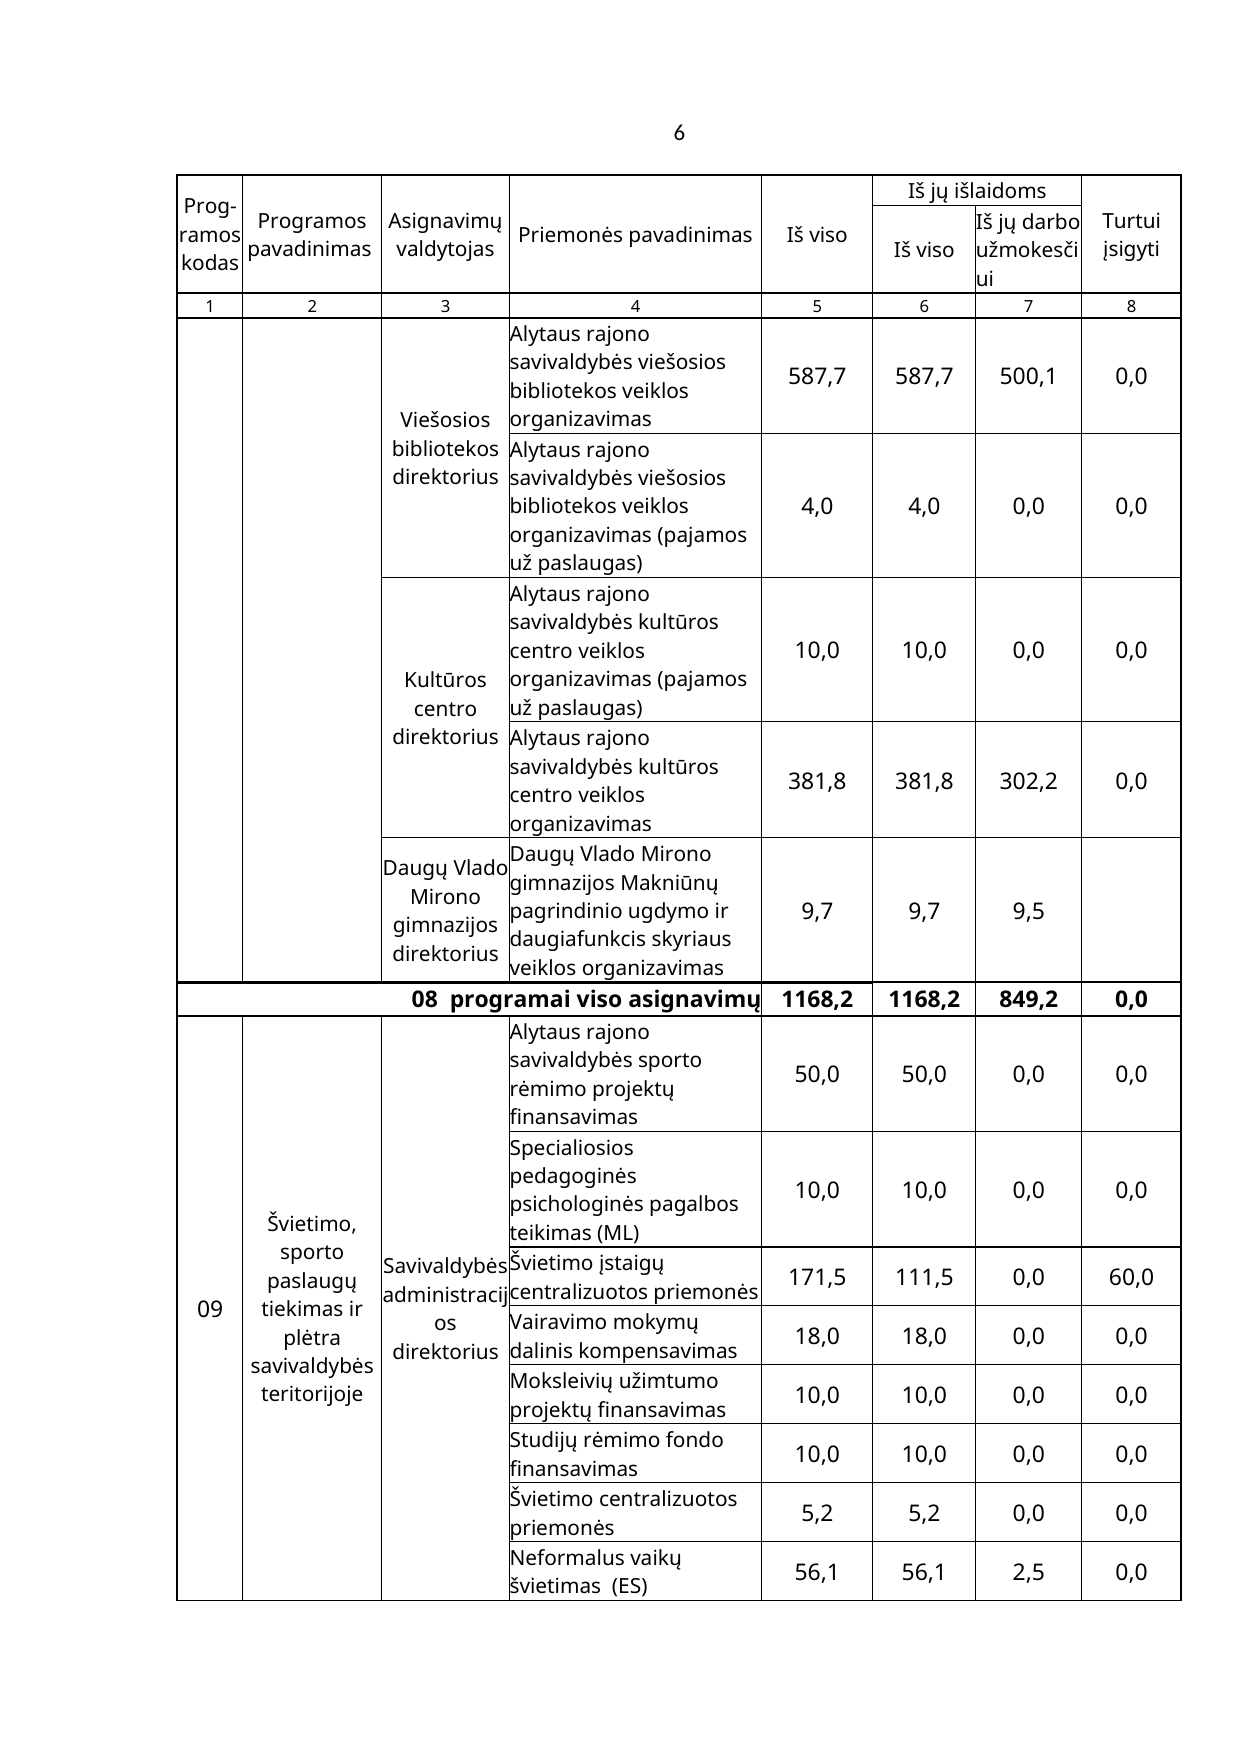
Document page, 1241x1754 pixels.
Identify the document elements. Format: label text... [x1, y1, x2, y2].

table_cell 0,0 [1082, 1542, 1180, 1600]
table_cell 10,0 [762, 1424, 872, 1482]
table_cell 09 [178, 1017, 242, 1600]
table_cell 60,0 [1082, 1248, 1180, 1305]
table_cell 0,0 [1082, 722, 1180, 837]
table_header Prog-ramos kodas [178, 176, 242, 292]
table_cell 1168,2 [873, 983, 975, 1015]
table_header Iš viso [762, 176, 872, 292]
table_cell 50,0 [873, 1017, 975, 1131]
table_cell 587,7 [873, 319, 975, 433]
table_cell Moksleivių užimtumo projektų finansavimas [510, 1365, 761, 1423]
table_cell Alytaus rajono savivaldybės sporto rėmimo projektų finansavimas [510, 1017, 761, 1131]
table_cell 4,0 [873, 434, 975, 577]
table_cell 0,0 [976, 1483, 1081, 1541]
table_cell 0,0 [1082, 1132, 1180, 1246]
table_cell 5 [762, 294, 872, 317]
table_header Asignavimų valdytojas [382, 176, 509, 292]
table_cell 0,0 [976, 578, 1081, 721]
table_cell Neformalus vaikų švietimas (ES) [510, 1542, 761, 1600]
table_cell 0,0 [976, 434, 1081, 577]
table_cell 18,0 [873, 1306, 975, 1364]
table_cell Švietimo centralizuotos priemonės [510, 1483, 761, 1541]
table_cell 0,0 [976, 1365, 1081, 1423]
table_cell 9,5 [976, 838, 1081, 981]
table_cell 0,0 [976, 1248, 1081, 1305]
table_cell 10,0 [873, 1132, 975, 1246]
table_cell 0,0 [976, 1306, 1081, 1364]
table_header Iš jų išlaidoms [873, 176, 1081, 205]
table_cell [243, 319, 381, 981]
table_cell Alytaus rajono savivaldybės viešosios bibliotekos veiklos organizavimas (pajamos už paslaugas) [510, 434, 761, 577]
table_cell Daugų Vlado Mirono gimnazijos direktorius [382, 838, 509, 981]
table_cell Iš jų darbo užmokesčiui [976, 206, 1081, 292]
table_cell 56,1 [873, 1542, 975, 1600]
table_cell 5,2 [873, 1483, 975, 1541]
table_cell 10,0 [762, 1132, 872, 1246]
table_cell Vairavimo mokymų dalinis kompensavimas [510, 1306, 761, 1364]
table_cell Švietimo, sporto paslaugų tiekimas ir plėtra savivaldybės teritorijoje [243, 1017, 381, 1600]
table_header Priemonės pavadinimas [510, 176, 761, 292]
table_cell 0,0 [1082, 434, 1180, 577]
table_cell Švietimo įstaigų centralizuotos priemonės [510, 1248, 761, 1305]
table_cell 9,7 [873, 838, 975, 981]
table_cell 500,1 [976, 319, 1081, 433]
table_cell Savivaldybės administracijos direktorius [382, 1017, 509, 1600]
table_cell 1 [178, 294, 242, 317]
table_cell 3 [382, 294, 509, 317]
table_cell Viešosios bibliotekos direktorius [382, 319, 509, 577]
table_cell 5,2 [762, 1483, 872, 1541]
table_cell 18,0 [762, 1306, 872, 1364]
table_cell 381,8 [762, 722, 872, 837]
table_cell 0,0 [1082, 1483, 1180, 1541]
table_cell 10,0 [762, 1365, 872, 1423]
table_cell 0,0 [1082, 1424, 1180, 1482]
table_cell Iš viso [873, 206, 975, 292]
table_cell 0,0 [1082, 1306, 1180, 1364]
table_cell 1168,2 [762, 984, 872, 1015]
table_cell 56,1 [762, 1542, 872, 1600]
table_cell 10,0 [762, 578, 872, 721]
table_cell [178, 319, 242, 981]
table_cell 50,0 [762, 1017, 872, 1131]
table_cell 6 [873, 294, 975, 317]
table_cell 111,5 [873, 1248, 975, 1305]
table_cell Alytaus rajono savivaldybės viešosios bibliotekos veiklos organizavimas [510, 319, 761, 433]
table_cell Studijų rėmimo fondo finansavimas [510, 1424, 761, 1482]
table_cell 4,0 [762, 434, 872, 577]
table_cell [1082, 838, 1180, 981]
table_cell Kultūros centro direktorius [382, 578, 509, 837]
table_cell 849,2 [976, 983, 1081, 1015]
table_cell 8 [1082, 294, 1180, 317]
table_cell Daugų Vlado Mirono gimnazijos Makniūnų pagrindinio ugdymo ir daugiafunkcis skyriaus veiklos organizavimas [510, 838, 761, 981]
table_cell 10,0 [873, 1424, 975, 1482]
table_cell 0,0 [976, 1017, 1081, 1131]
table_cell 0,0 [976, 1424, 1081, 1482]
table_cell 10,0 [873, 1365, 975, 1423]
table_cell Alytaus rajono savivaldybės kultūros centro veiklos organizavimas (pajamos už paslaugas) [510, 578, 761, 721]
table_cell Alytaus rajono savivaldybės kultūros centro veiklos organizavimas [510, 722, 761, 837]
table_cell 7 [976, 294, 1081, 317]
table_cell 0,0 [1082, 983, 1180, 1015]
table_cell 9,7 [762, 838, 872, 981]
table_cell 08 programai viso asignavimų [178, 984, 761, 1015]
table_cell 10,0 [873, 578, 975, 721]
table_cell 587,7 [762, 319, 872, 433]
table_cell 381,8 [873, 722, 975, 837]
table_header Turtui įsigyti [1082, 176, 1180, 292]
table_cell 302,2 [976, 722, 1081, 837]
table_cell 2 [243, 294, 381, 317]
table_cell 0,0 [1082, 578, 1180, 721]
table_cell 0,0 [1082, 1017, 1180, 1131]
table_cell Specialiosios pedagoginės psichologinės pagalbos teikimas (ML) [510, 1132, 761, 1246]
table_cell 171,5 [762, 1248, 872, 1305]
table_header Programos pavadinimas [243, 176, 381, 292]
table_cell 4 [510, 294, 761, 317]
table_cell 2,5 [976, 1542, 1081, 1600]
table_cell 0,0 [976, 1132, 1081, 1246]
table_cell 0,0 [1082, 1365, 1180, 1423]
table_cell 0,0 [1082, 319, 1180, 433]
